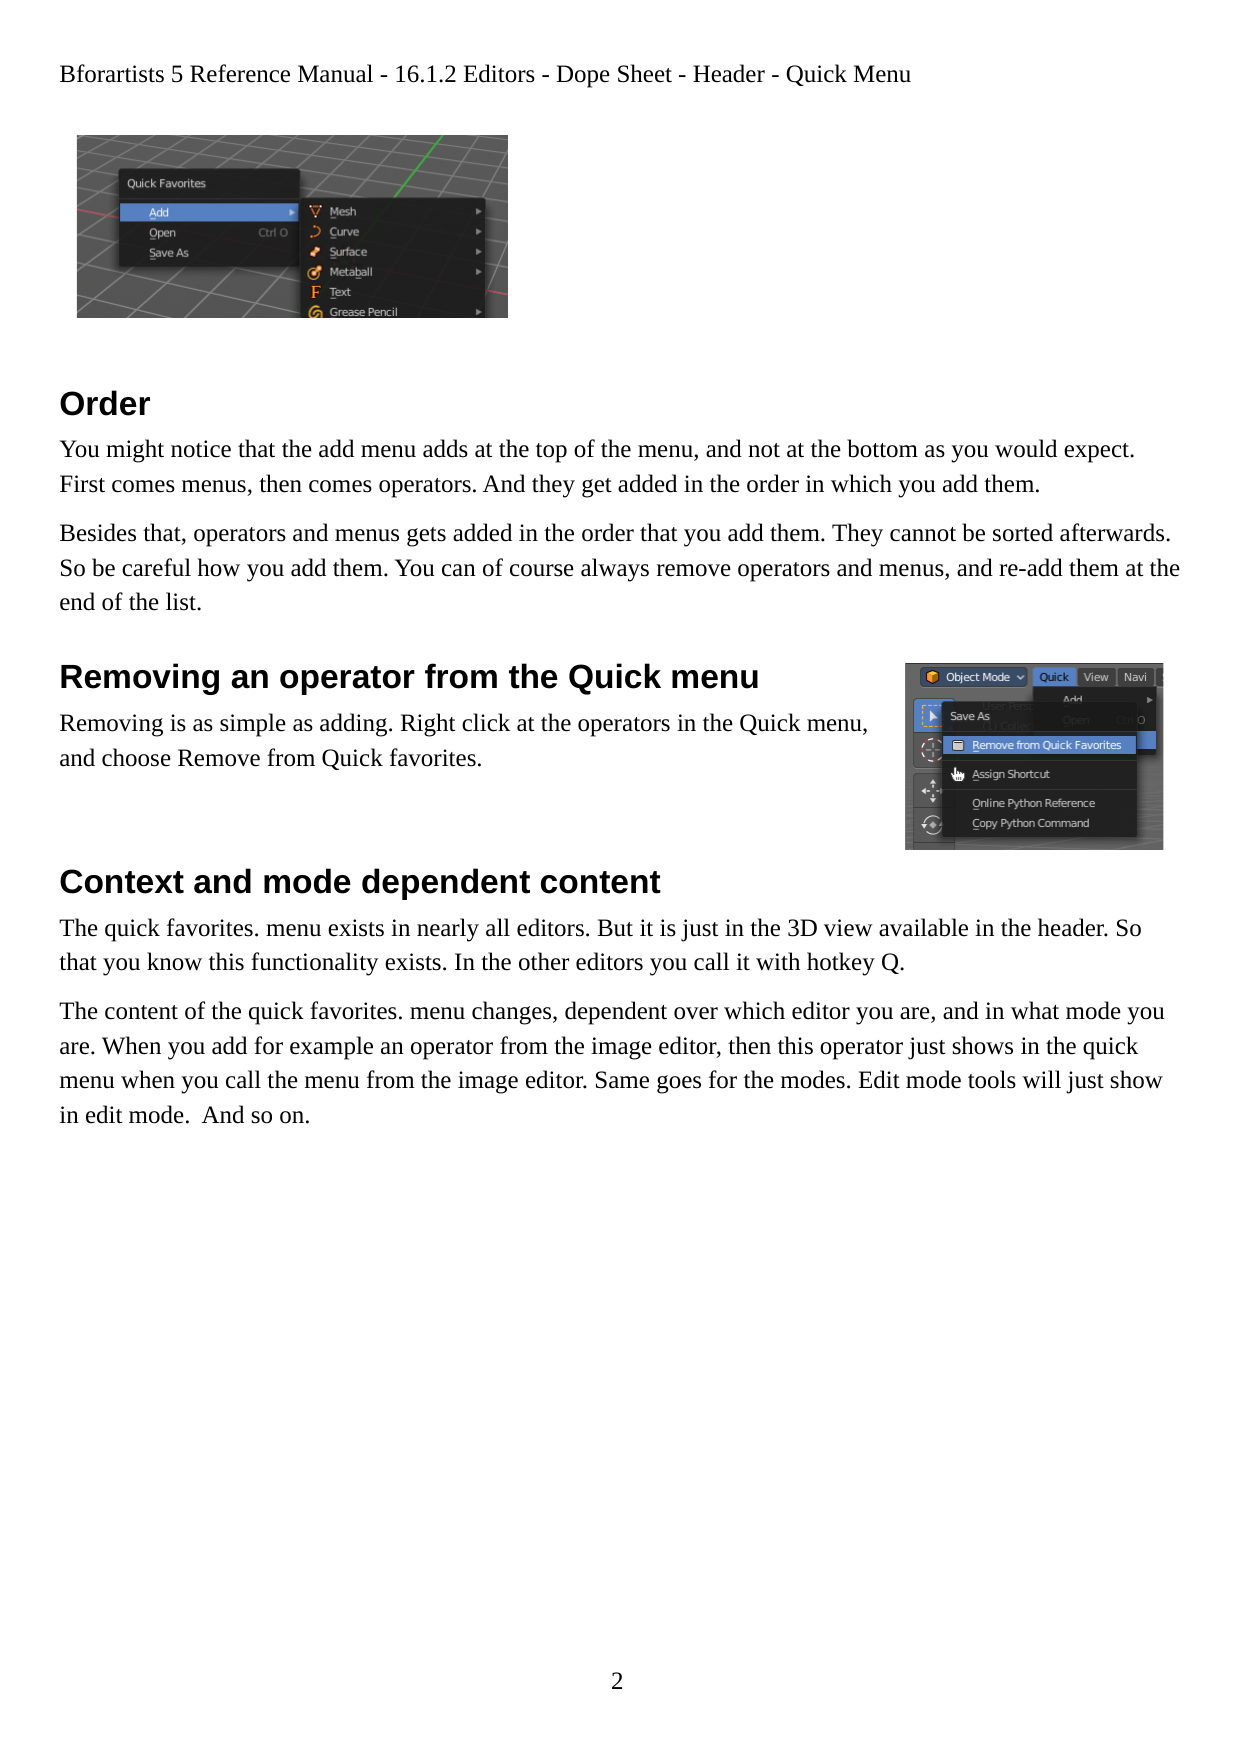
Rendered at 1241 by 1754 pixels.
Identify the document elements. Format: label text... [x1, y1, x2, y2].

subtitle Context and mode dependent content [59, 862, 1181, 900]
text The content of the quick favorites. menu changes, dependent over which editor you are, and in what mode you are. When you add for example an operator from the image editor, then this operator just shows in the quick menu when you call the menu from the image editor. Same goes for the modes. Edit mode tools will just show in edit mode. And so on. [59, 996, 1181, 1128]
text You might notice that the add menu adds at the top of the menu, and not at the bottom as you would expect. First comes menus, then comes operators. And they get added in the order in which you add them. [59, 434, 1181, 498]
text Removing is as simple as adding. Right click at the operators in the Quick menu, and choose Remove from Quick favorites. [59, 708, 905, 771]
text Besides that, operators and menus gets added in the order that you add them. They cannot be sorted afterwards. So be careful how you add them. You can of course always remove operators and menus, and re-add them at the end of the list. [59, 518, 1181, 616]
subtitle Order [59, 383, 1181, 422]
picture [905, 663, 1164, 850]
text The quick favorites. menu exists in nearly all editors. But it is just in the 3D view available in the header. So that you know this functionality exists. In the other editors you call it with hotkey Q. [59, 913, 1181, 976]
picture [76, 135, 508, 318]
subtitle Removing an operator from the Quick menu [59, 657, 1181, 696]
